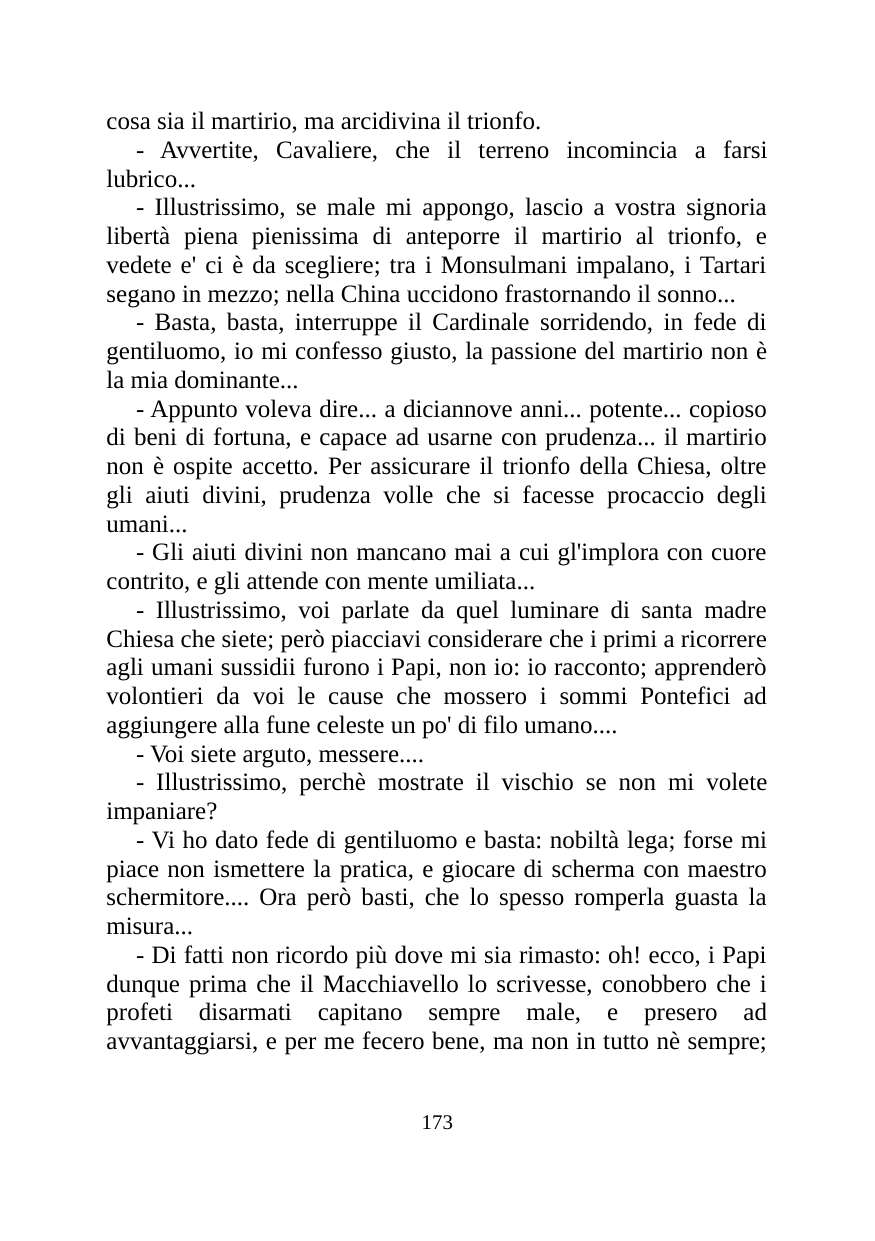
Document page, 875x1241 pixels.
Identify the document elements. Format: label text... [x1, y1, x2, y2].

text - Avvertite, Cavaliere, che il terreno incomincia a farsi lubrico... [106, 135, 768, 192]
text - Gli aiuti divini non mancano mai a cui gl'implora con cuore contrito, e gli attende con mente umiliata... [106, 537, 768, 595]
text - Appunto voleva dire... a diciannove anni... potente... copioso di beni di fortuna, e capace ad usarne con prudenza... il martirio non è ospite accetto. Per assicurare il trionfo della Chiesa, oltre gli aiuti divini, prudenza volle che si facesse procaccio degli umani... [106, 394, 768, 537]
text - Di fatti non ricordo più dove mi sia rimasto: oh! ecco, i Papi dunque prima che il Macchiavello lo scrivesse, conobbero che i profeti disarmati capitano sempre male, e presero ad avvantaggiarsi, e per me fecero bene, ma non in tutto nè sempre; [106, 940, 768, 1055]
text - Illustrissimo, voi parlate da quel luminare di santa madre Chiesa che siete; però piacciavi considerare che i primi a ricorrere agli umani sussidii furono i Papi, non io: io racconto; apprenderò volontieri da voi le cause che mossero i sommi Pontefici ad aggiungere alla fune celeste un po' di filo umano.... [106, 595, 768, 739]
text cosa sia il martirio, ma arcidivina il trionfo. [106, 106, 768, 135]
text - Illustrissimo, se male mi appongo, lascio a vostra signoria libertà piena pienissima di anteporre il martirio al trionfo, e vedete e' ci è da scegliere; tra i Monsulmani impalano, i Tartari segano in mezzo; nella China uccidono frastornando il sonno... [106, 192, 768, 307]
text - Vi ho dato fede di gentiluomo e basta: nobiltà lega; forse mi piace non ismettere la pratica, e giocare di scherma con maestro schermitore.... Ora però basti, che lo spesso romperla guasta la misura... [106, 825, 768, 940]
text - Illustrissimo, perchè mostrate il vischio se non mi volete impaniare? [106, 767, 768, 825]
text - Basta, basta, interruppe il Cardinale sorridendo, in fede di gentiluomo, io mi confesso giusto, la passione del martirio non è la mia dominante... [106, 307, 768, 394]
text - Voi siete arguto, messere.... [106, 739, 768, 767]
